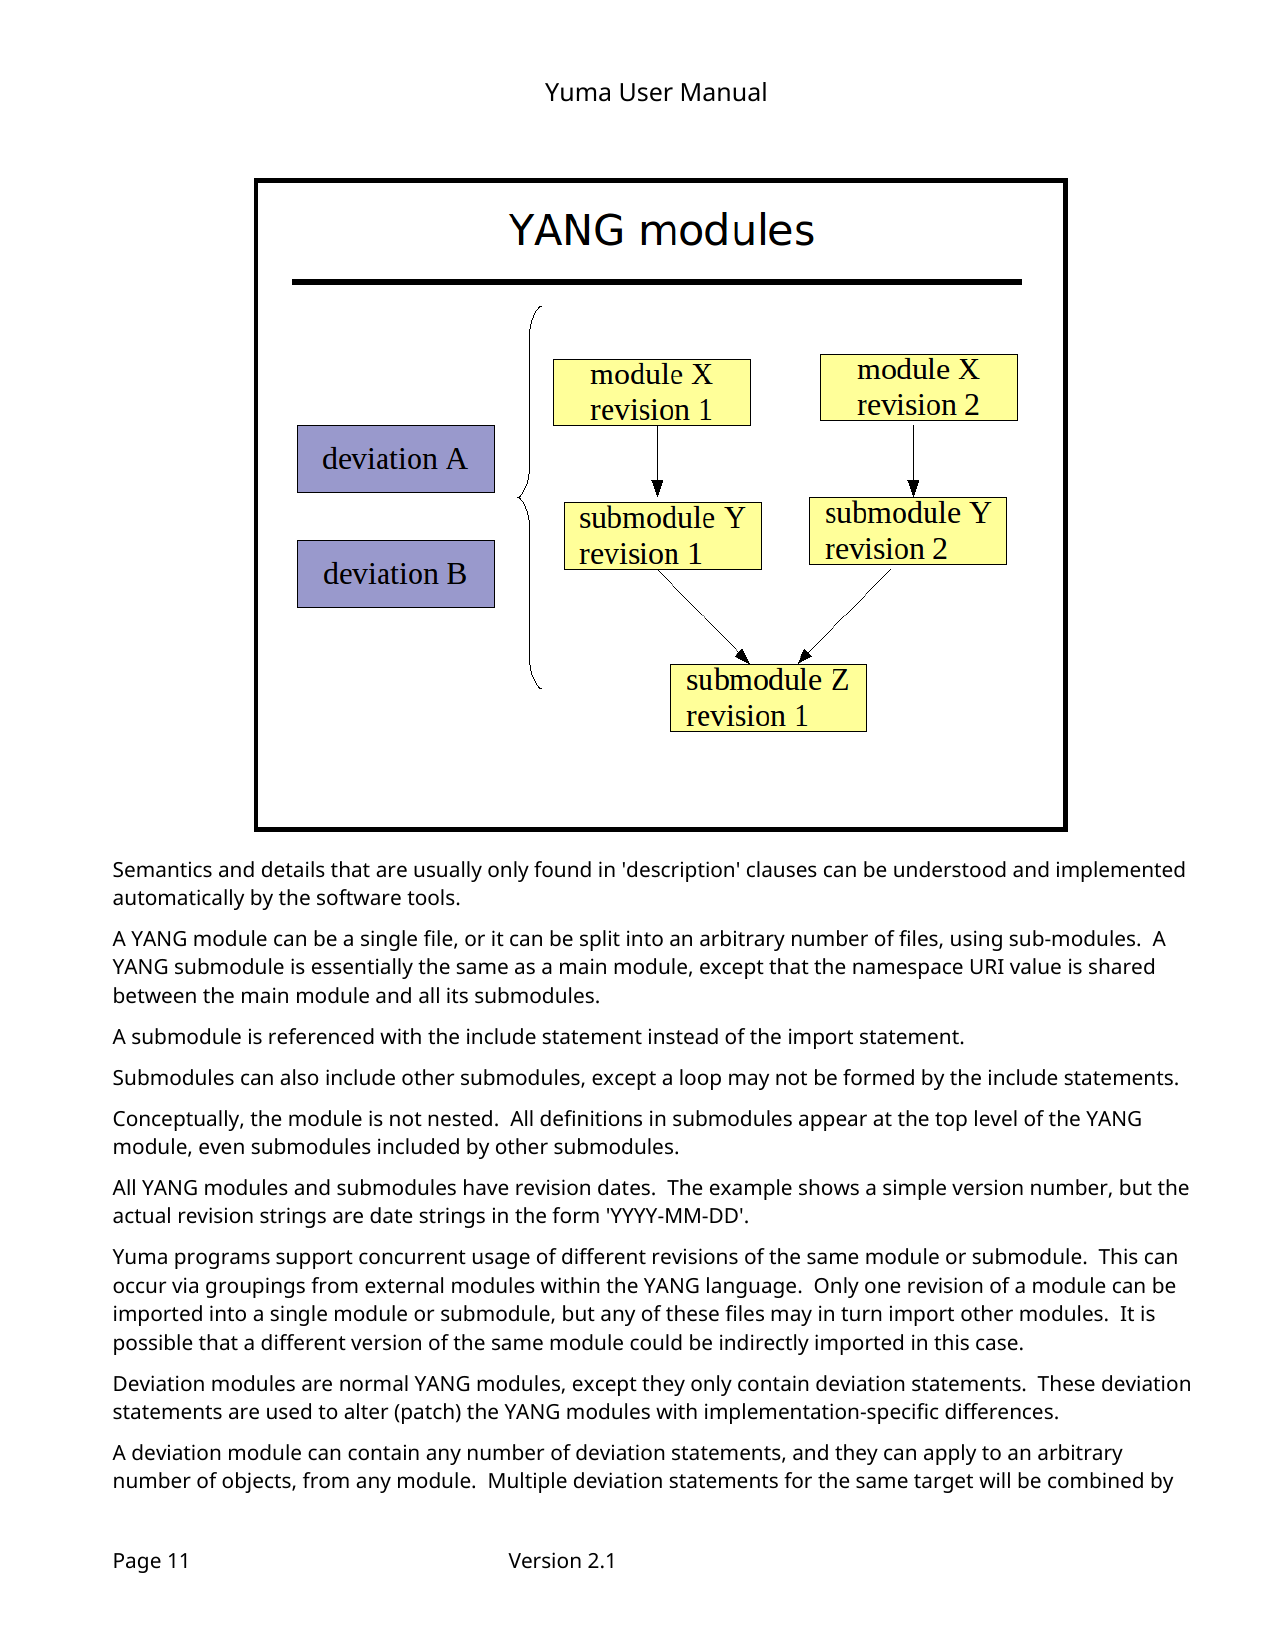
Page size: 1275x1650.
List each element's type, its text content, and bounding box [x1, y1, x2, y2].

text Semantics and details that are usually only found in 'description' clauses can be understood and implemented automatically by the software tools. [112, 855, 1200, 912]
text Deviation modules are normal YANG modules, except they only contain deviation statements. These deviation statements are used to alter (patch) the YANG modules with implementation-specific differences. [112, 1369, 1200, 1426]
text Conceptually, the module is not nested. All definitions in submodules appear at the top level of the YANG module, even submodules included by other submodules. [112, 1104, 1200, 1161]
picture [191, 138, 1122, 855]
text A deviation module can contain any number of deviation statements, and they can apply to an arbitrary number of objects, from any module. Multiple deviation statements for the same target will be combined by [112, 1438, 1200, 1495]
text All YANG modules and submodules have revision dates. The example shows a simple version number, but the actual revision strings are date strings in the form 'YYYY-MM-DD'. [112, 1173, 1200, 1230]
text Yuma programs support concurrent usage of different revisions of the same module or submodule. This can occur via groupings from external modules within the YANG language. Only one revision of a module can be imported into a single module or submodule, but any of these files may in turn import other modules. It is possible that a different version of the same module could be indirectly imported in this case. [112, 1242, 1200, 1356]
text Submodules can also include other submodules, except a loop may not be formed by the include statements. [112, 1063, 1200, 1091]
text A submodule is referenced with the include statement instead of the import statement. [112, 1022, 1200, 1050]
text A YANG module can be a single file, or it can be split into an arbitrary number of files, using sub-modules. A YANG submodule is essentially the same as a main module, except that the namespace URI value is shared between the main module and all its submodules. [112, 924, 1200, 1009]
